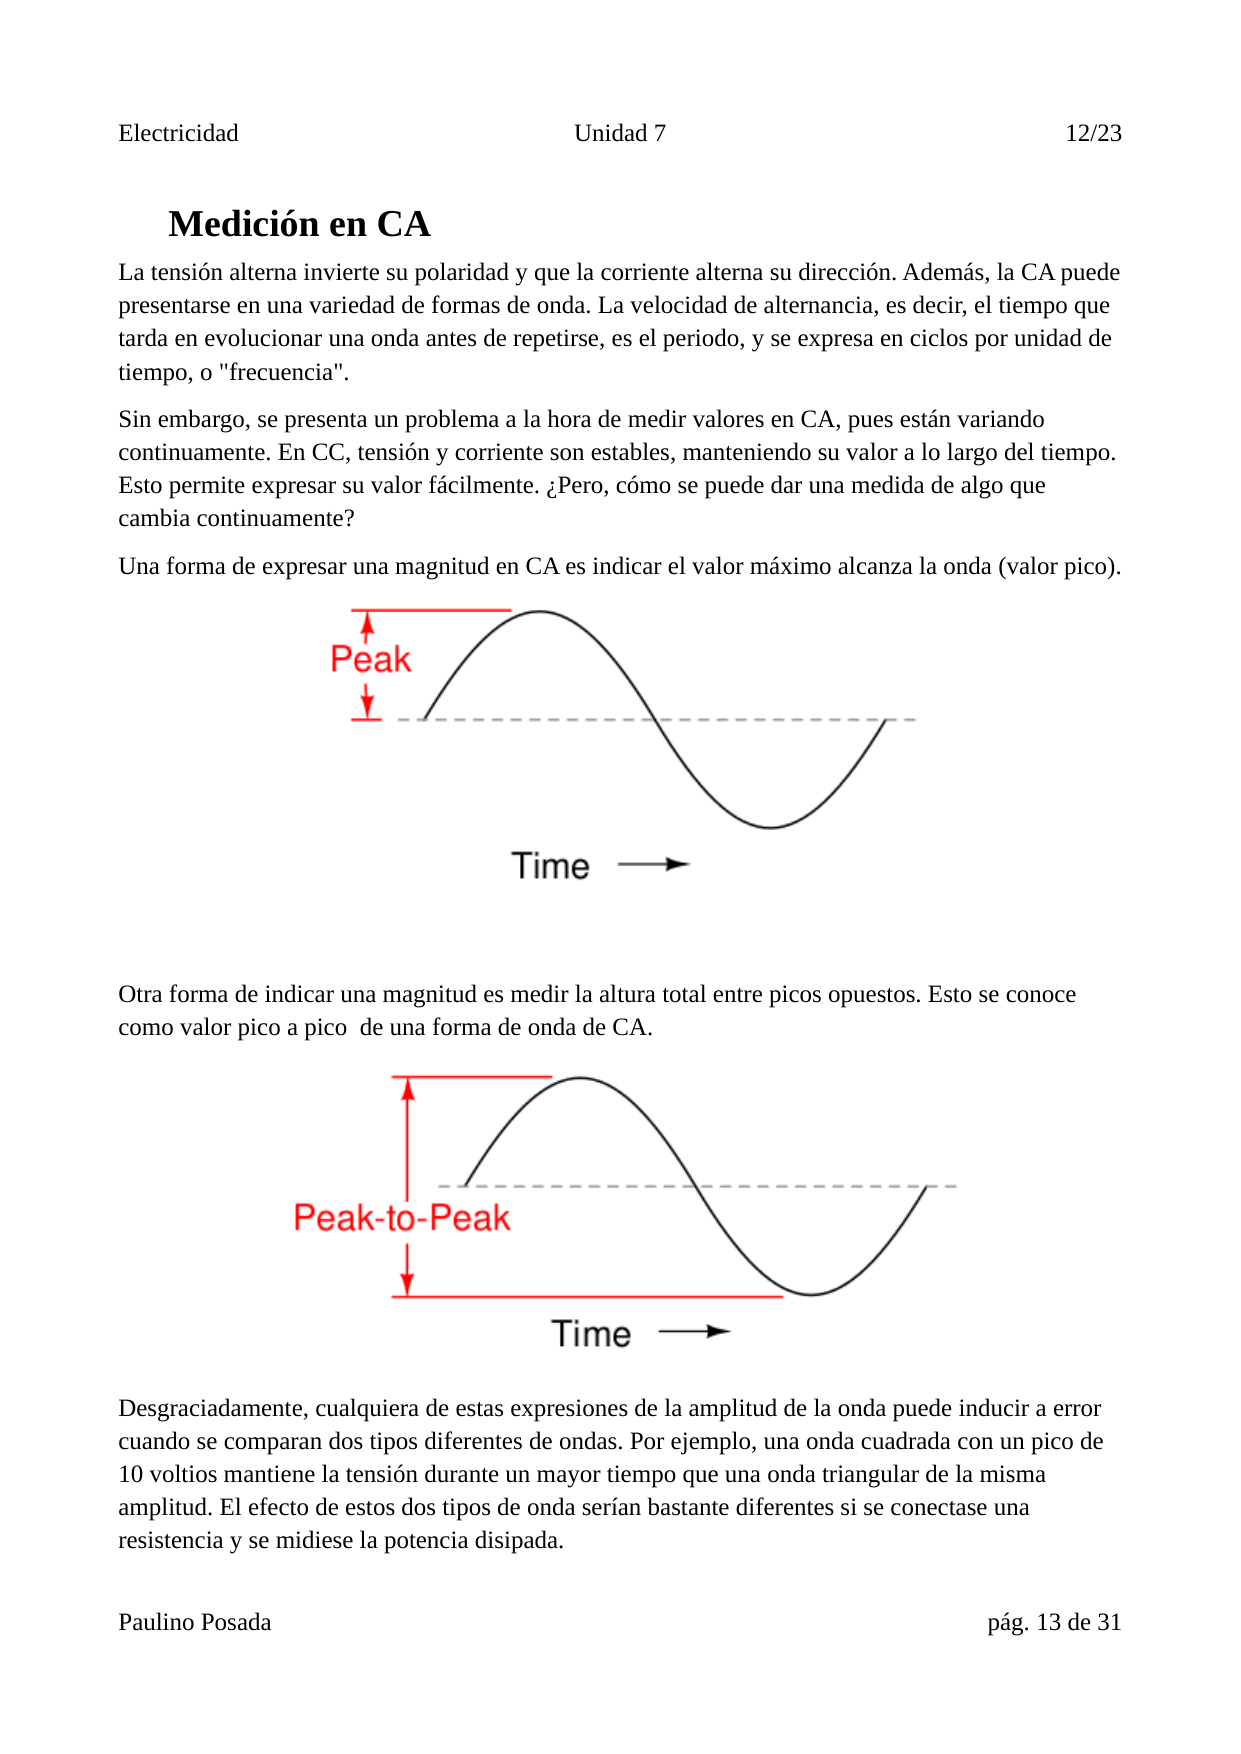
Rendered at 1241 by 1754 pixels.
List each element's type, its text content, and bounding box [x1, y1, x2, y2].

text Desgraciadamente, cualquiera de estas expresiones de la amplitud de la onda puede inducir a error cuando se comparan dos tipos diferentes de ondas. Por ejemplo, una onda cuadrada con un pico de 10 voltios mantiene la tensión durante un mayor tiempo que una onda triangular de la misma amplitud. El efecto de estos dos tipos de onda serían bastante diferentes si se conectase una resistencia y se midiese la potencia disipada. [118, 1393, 1122, 1554]
subtitle Medición en CA [118, 201, 1122, 245]
text Otra forma de indicar una magnitud es medir la altura total entre picos opuestos. Esto se conoce como valor pico a pico de una forma de onda de CA. [118, 979, 1122, 1041]
text Una forma de expresar una magnitud en CA es indicar el valor máximo alcanza la onda (valor pico). [118, 551, 1122, 579]
text La tensión alterna invierte su polaridad y que la corriente alterna su dirección. Además, la CA puede presentarse en una variedad de formas de onda. La velocidad de alternancia, es decir, el tiempo que tarda en evolucionar una onda antes de repetirse, es el periodo, y se expresa en ciclos por unidad de tiempo, o "frecuencia". [118, 257, 1122, 385]
picture [314, 598, 926, 888]
text Sin embargo, se presenta un problema a la hora de medir valores en CA, pues están variando continuamente. En CC, tensión y corriente son estables, manteniendo su valor a lo largo del tiempo. Esto permite expresar su valor fácilmente. ¿Pero, cómo se puede dar una medida de algo que cambia continuamente? [118, 404, 1122, 532]
picture [263, 1060, 977, 1356]
